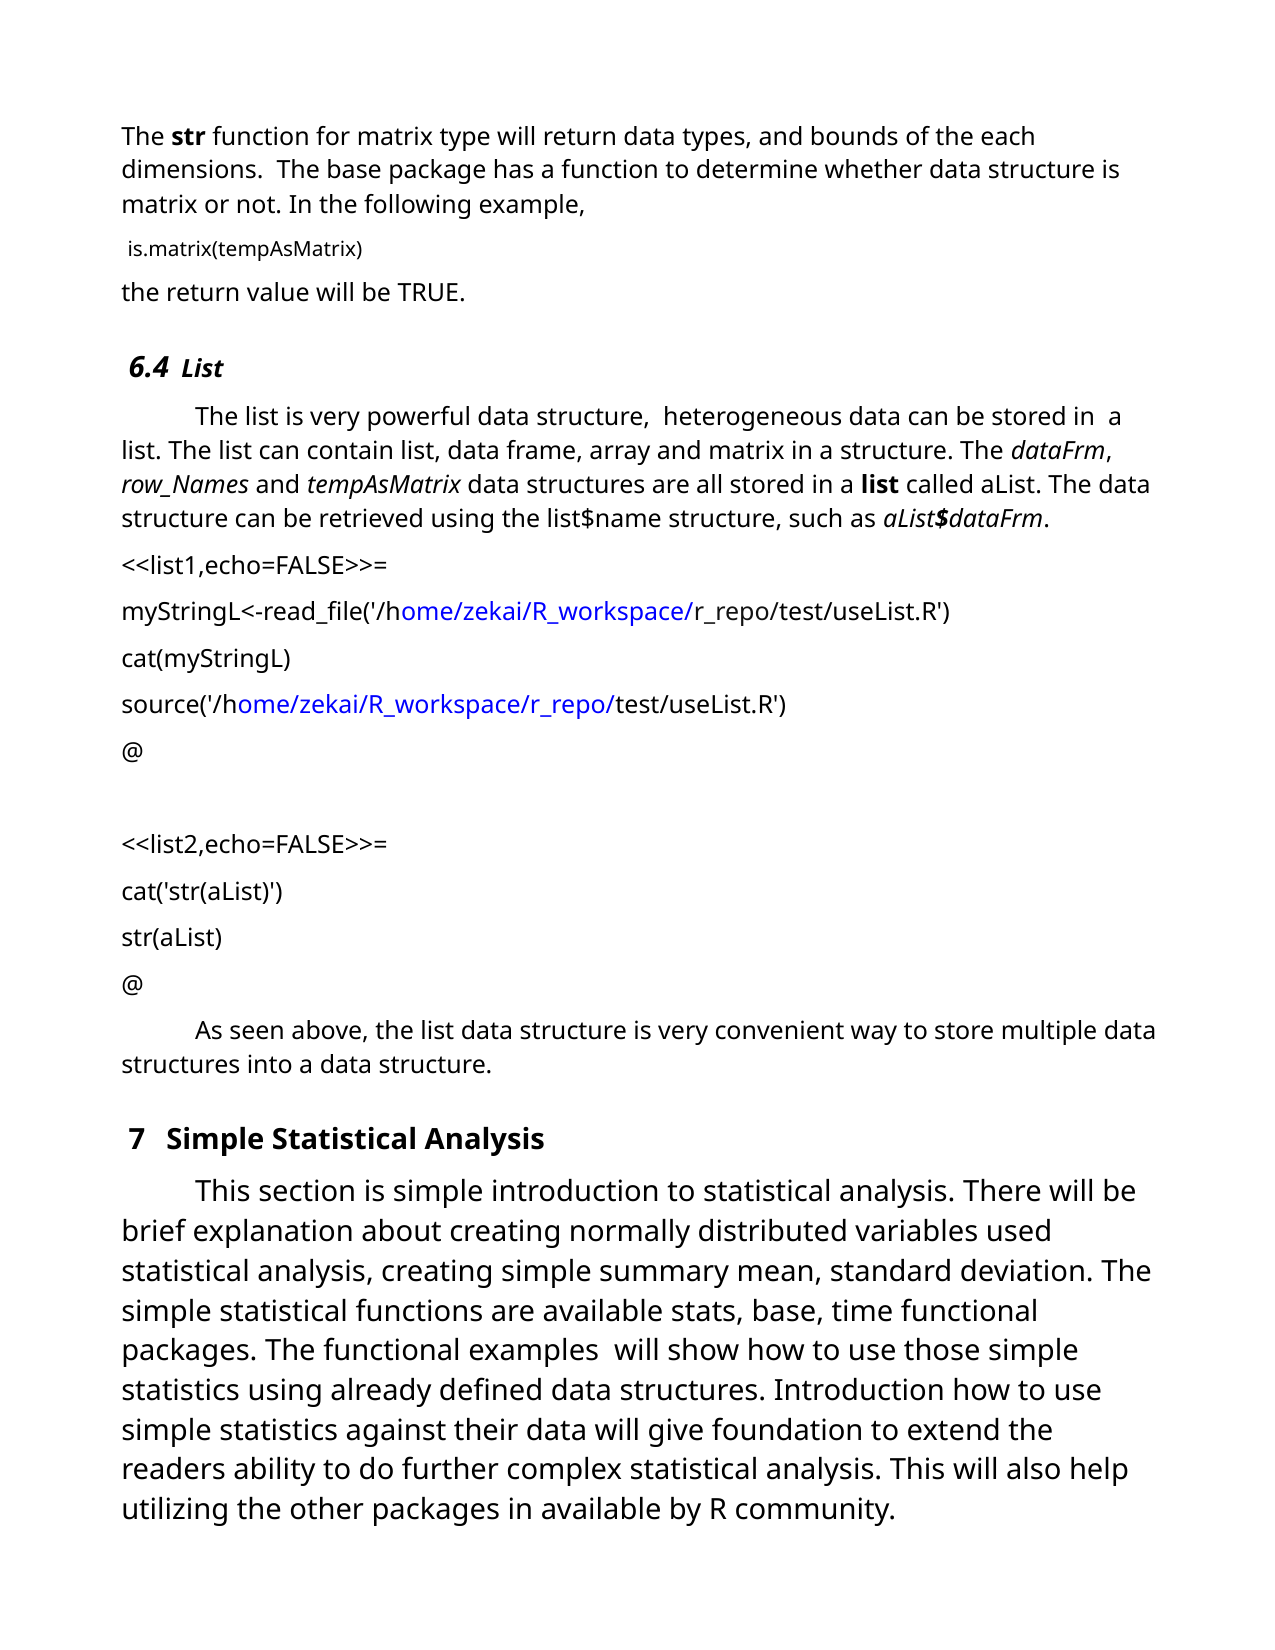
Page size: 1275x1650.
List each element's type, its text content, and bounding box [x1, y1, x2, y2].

text is.matrix(tempAsMatrix) [121, 233, 1158, 262]
text The str function for matrix type will return data types, and bounds of the each dimensions. The base package has a function to determine whether data structure is matrix or not. In the following example, [121, 118, 1158, 220]
text As seen above, the list data structure is very convenient way to store multiple data structures into a data structure. [121, 1013, 1158, 1081]
text str(aList) [121, 920, 1158, 954]
text myStringL<-read_file('/home/zekai/R_workspace/r_repo/test/useList.R') [121, 594, 1158, 628]
text The list is very powerful data structure, heterogeneous data can be stored in a list. The list can contain list, data frame, array and matrix in a structure. The dataFrm, row_Names and tempAsMatrix data structures are all stored in a list called aList. The data structure can be retrieved using the list$name structure, such as aList$dataFrm. [121, 398, 1158, 535]
text @ [121, 733, 1158, 768]
text source('/home/zekai/R_workspace/r_repo/test/useList.R') [121, 687, 1158, 721]
text the return value will be TRUE. [121, 275, 1158, 309]
text This section is simple introduction to statistical analysis. There will be brief explanation about creating normally distributed variables used statistical analysis, creating simple summary mean, standard deviation. The simple statistical functions are available stats, base, time functional packages. The functional examples will show how to use those simple statistics using already defined data structures. Introduction how to use simple statistics against their data will give foundation to extend the readers ability to do further complex statistical analysis. This will also help utilizing the other packages in available by R community. [121, 1171, 1158, 1528]
text <<list2,echo=FALSE>>= [121, 827, 1158, 861]
subtitle Simple Statistical Analysis [121, 1118, 1158, 1158]
text cat(myStringL) [121, 640, 1158, 674]
text <<list1,echo=FALSE>>= [121, 547, 1158, 581]
text cat('str(aList)') [121, 873, 1158, 907]
subtitle List [121, 346, 1158, 386]
text @ [121, 966, 1158, 1000]
